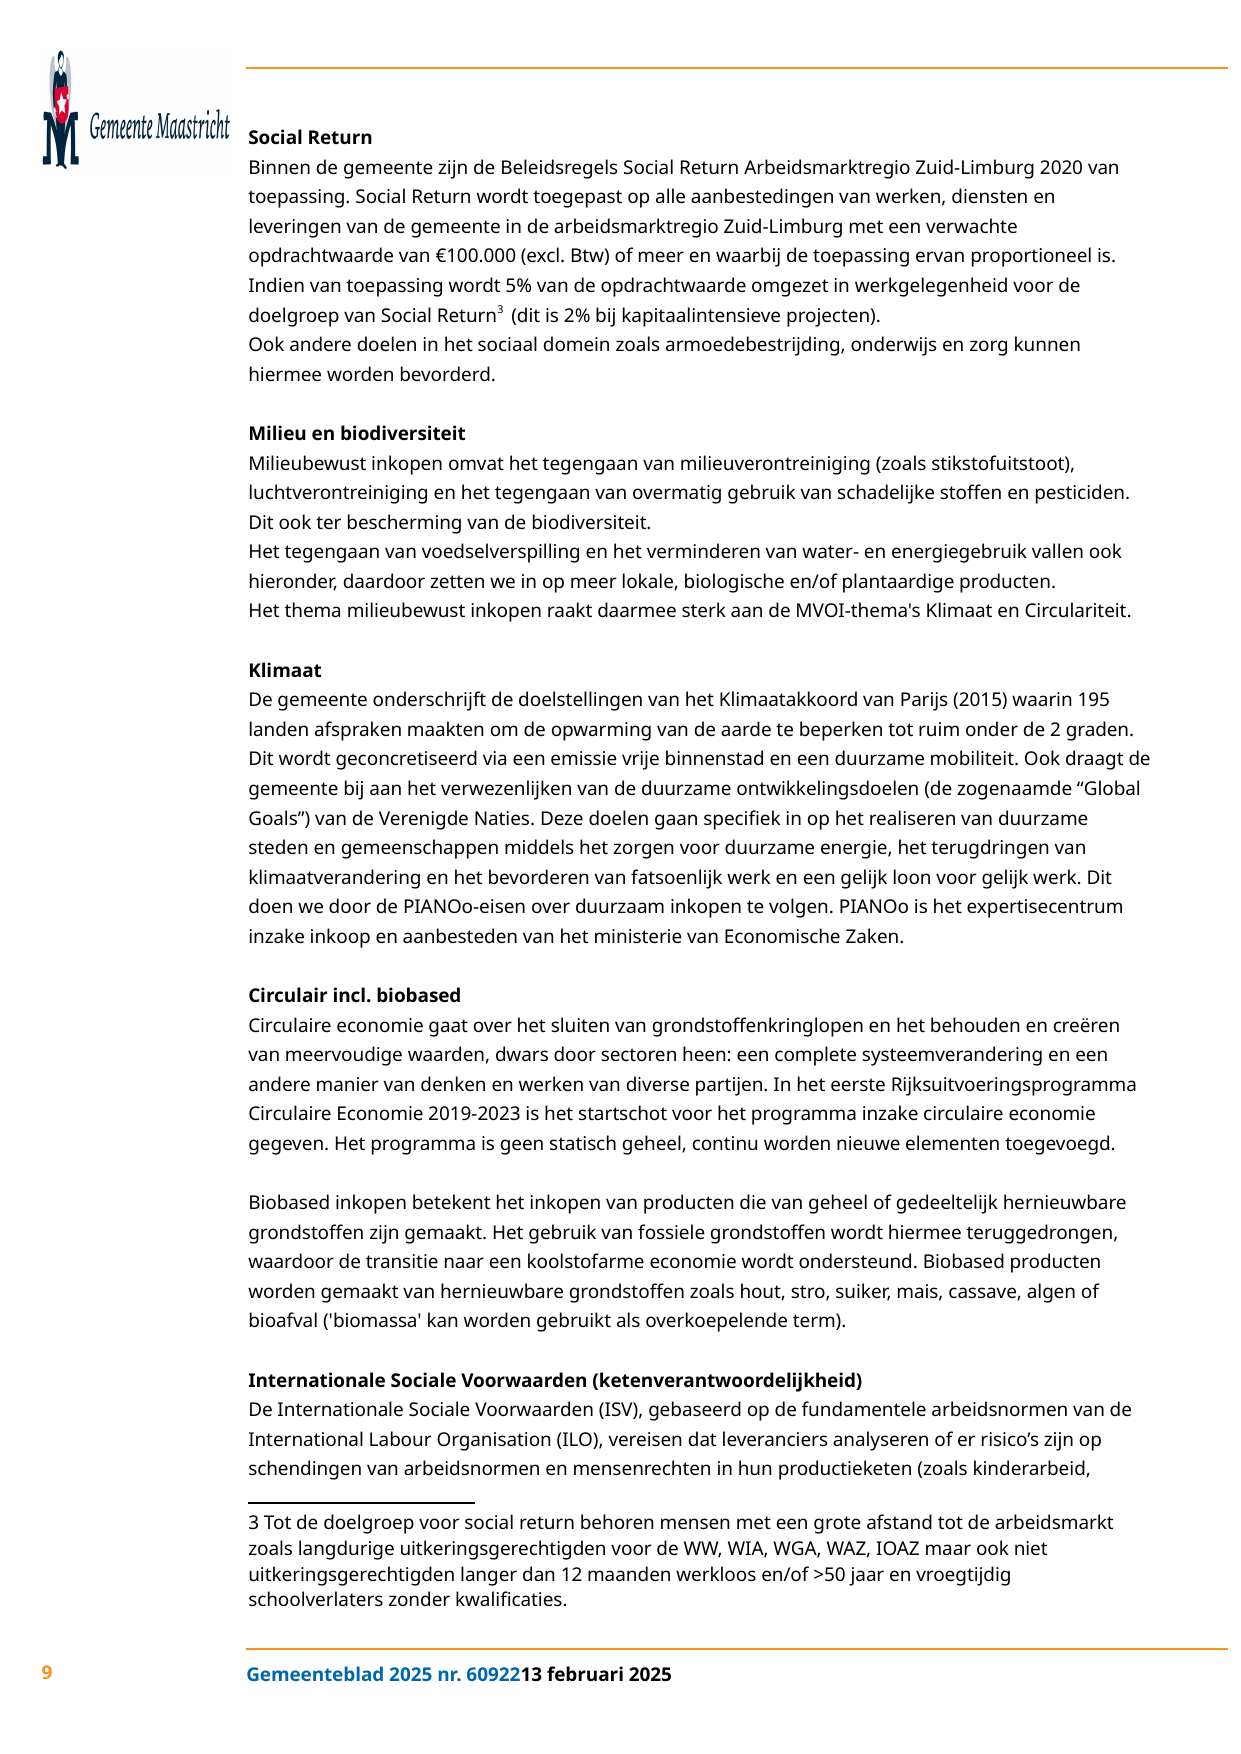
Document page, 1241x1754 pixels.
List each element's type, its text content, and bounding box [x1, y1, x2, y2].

text Social Return [248, 124, 1152, 150]
text Milieu en biodiversiteit [248, 420, 1152, 446]
text Ook andere doelen in het sociaal domein zoals armoedebestrijding, onderwijs en zorg kunnen hiermee worden bevorderd. [248, 331, 1152, 387]
text Klimaat [248, 657, 1152, 683]
text Internationale Sociale Voorwaarden (ketenverantwoordelijkheid) [248, 1367, 1152, 1393]
text Indien van toepassing wordt 5% van de opdrachtwaarde omgezet in werkgelegenheid voor de doelgroep van Social Return (dit is 2% bij kapitaalintensieve projecten). [248, 272, 1152, 328]
text Milieubewust inkopen omvat het tegengaan van milieuverontreiniging (zoals stikstofuitstoot), luchtverontreiniging en het tegengaan van overmatig gebruik van schadelijke stoffen en pesticiden. Dit ook ter bescherming van de biodiversiteit. [248, 450, 1152, 535]
text Het tegengaan van voedselverspilling en het verminderen van water- en energiegebruik vallen ook hieronder, daardoor zetten we in op meer lokale, biologische en/of plantaardige producten. [248, 538, 1152, 594]
text Circulaire economie gaat over het sluiten van grondstoffenkringlopen en het behouden en creëren van meervoudige waarden, dwars door sectoren heen: een complete systeemverandering en een andere manier van denken en werken van diverse partijen. In het eerste Rijksuitvoeringsprogramma Circulaire Economie 2019-2023 is het startschot voor het programma inzake circulaire economie gegeven. Het programma is geen statisch geheel, continu worden nieuwe elementen toegevoegd. [248, 1012, 1152, 1156]
text Biobased inkopen betekent het inkopen van producten die van geheel of gedeeltelijk hernieuwbare grondstoffen zijn gemaakt. Het gebruik van fossiele grondstoffen wordt hiermee teruggedrongen, waardoor de transitie naar een koolstofarme economie wordt ondersteund. Biobased producten worden gemaakt van hernieuwbare grondstoffen zoals hout, stro, suiker, mais, cassave, algen of bioafval ('biomassa' kan worden gebruikt als overkoepelende term). [248, 1189, 1152, 1333]
text De Internationale Sociale Voorwaarden (ISV), gebaseerd op de fundamentele arbeidsnormen van de International Labour Organisation (ILO), vereisen dat leveranciers analyseren of er risico’s zijn op schendingen van arbeidsnormen en mensenrechten in hun productieketen (zoals kinderarbeid, [248, 1396, 1152, 1481]
text Circulair incl. biobased [248, 982, 1152, 1008]
text De gemeente onderschrijft de doelstellingen van het Klimaatakkoord van Parijs (2015) waarin 195 landen afspraken maakten om de opwarming van de aarde te beperken tot ruim onder de 2 graden. Dit wordt geconcretiseerd via een emissie vrije binnenstad en een duurzame mobiliteit. Ook draagt de gemeente bij aan het verwezenlijken van de duurzame ontwikkelingsdoelen (de zogenaamde “Global Goals”) van de Verenigde Naties. Deze doelen gaan specifiek in op het realiseren van duurzame steden en gemeenschappen middels het zorgen voor duurzame energie, het terugdringen van klimaatverandering en het bevorderen van fatsoenlijk werk en een gelijk loon voor gelijk werk. Dit doen we door de PIANOo-eisen over duurzaam inkopen te volgen. PIANOo is het expertisecentrum inzake inkoop en aanbesteden van het ministerie van Economische Zaken. [248, 686, 1152, 949]
picture [41, 47, 231, 172]
text Binnen de gemeente zijn de Beleidsregels Social Return Arbeidsmarktregio Zuid-Limburg 2020 van toepassing. Social Return wordt toegepast op alle aanbestedingen van werken, diensten en leveringen van de gemeente in de arbeidsmarktregio Zuid-Limburg met een verwachte opdrachtwaarde van €100.000 (excl. Btw) of meer en waarbij de toepassing ervan proportioneel is. [248, 154, 1152, 268]
text Het thema milieubewust inkopen raakt daarmee sterk aan de MVOI-thema's Klimaat en Circulariteit. [248, 598, 1152, 623]
text Tot de doelgroep voor social return behoren mensen met een grote afstand tot de arbeidsmarkt zoals langdurige uitkeringsgerechtigden voor de WW, WIA, WGA, WAZ, IOAZ maar ook niet uitkeringsgerechtigden langer dan 12 maanden werkloos en/of >50 jaar en vroegtijdig schoolverlaters zonder kwalificaties. [248, 1509, 1152, 1612]
